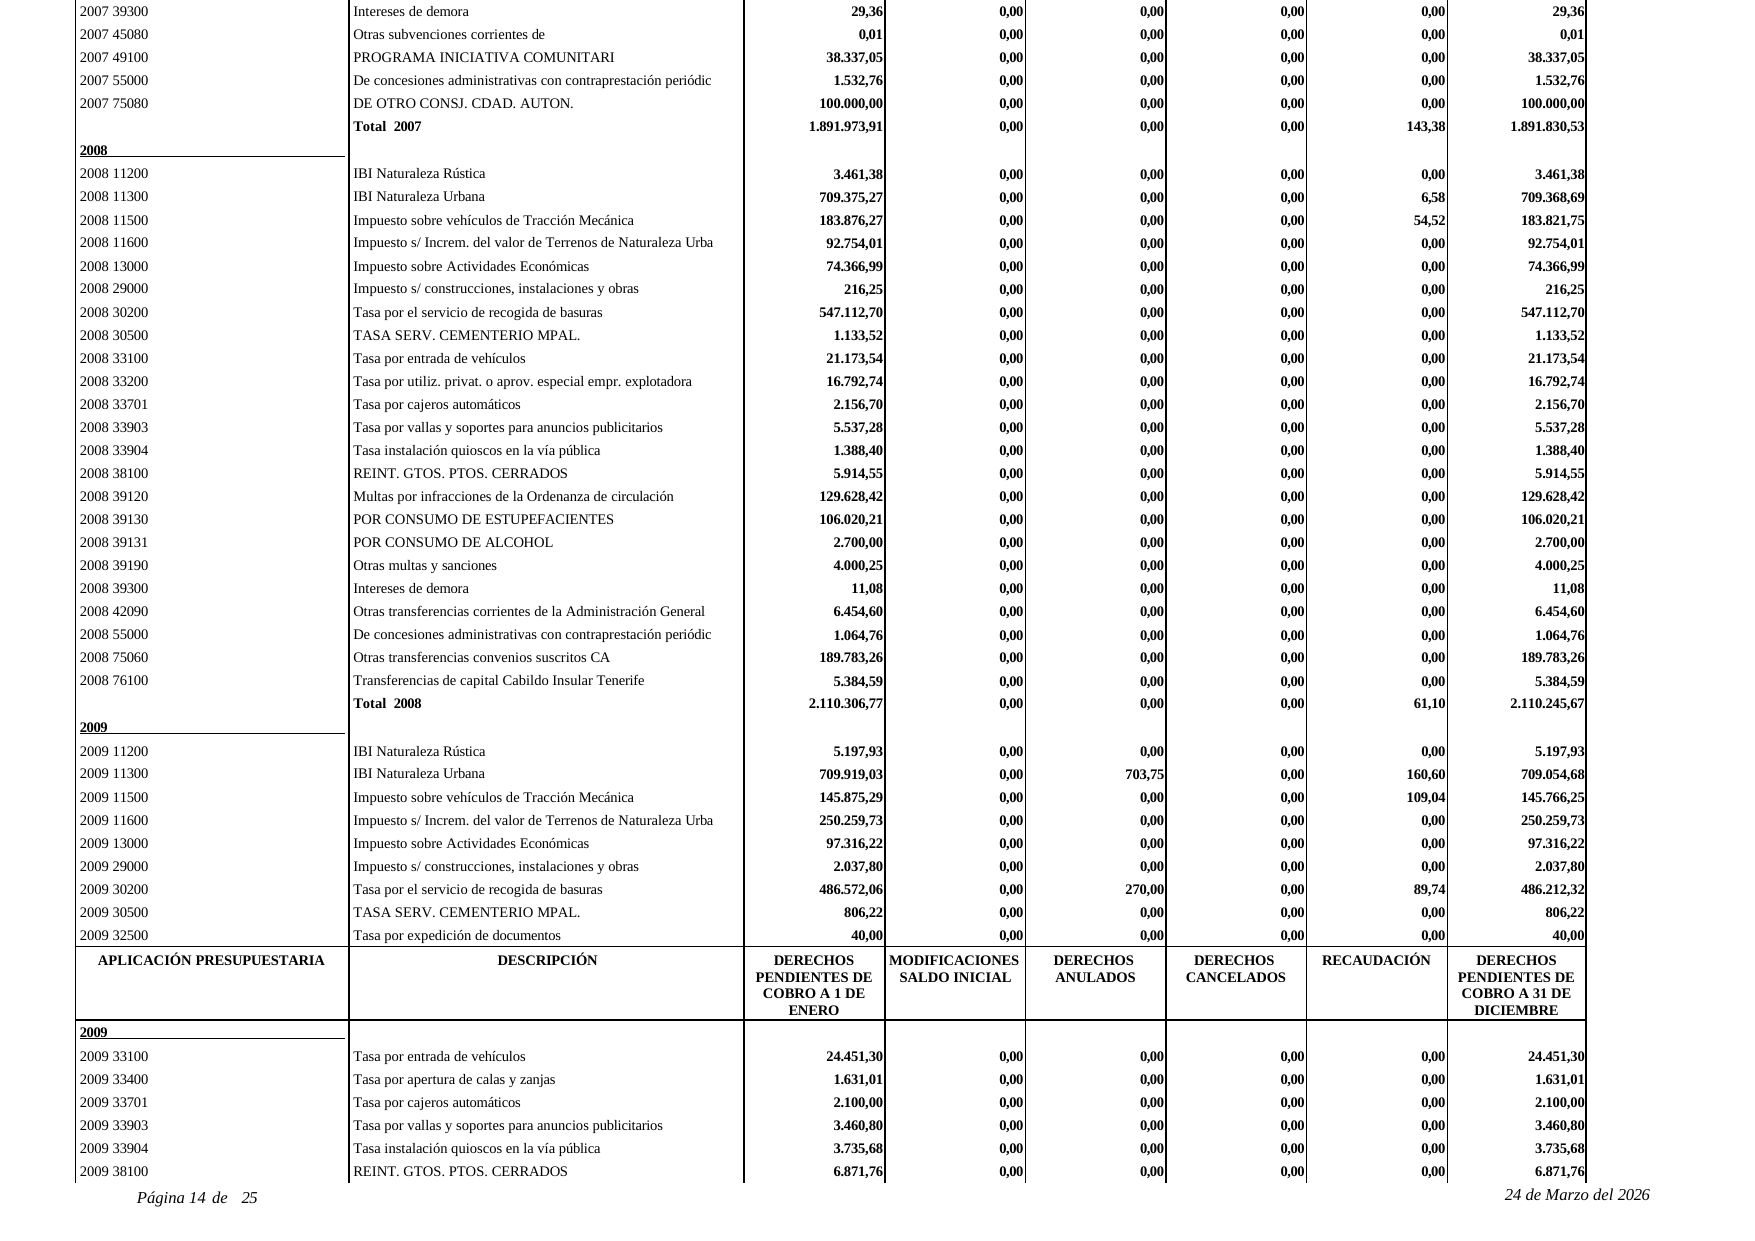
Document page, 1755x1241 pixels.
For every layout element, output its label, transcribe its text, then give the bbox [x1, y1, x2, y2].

table_cell 0,00 [1026, 577, 1165, 600]
table_cell 0,00 [1167, 347, 1306, 370]
table_cell 0,00 [1167, 278, 1306, 301]
table_cell 189.783,26 [745, 646, 884, 669]
table_cell 5.914,55 [1448, 462, 1585, 485]
table_cell 0,00 [1167, 255, 1306, 278]
table_cell 0,00 [886, 786, 1025, 809]
table_cell 11,08 [745, 577, 884, 600]
table_cell 0,00 [1026, 623, 1165, 646]
table_cell 0,00 [886, 669, 1025, 692]
table_cell 0,00 [1307, 439, 1447, 462]
table_cell 0,00 [1026, 92, 1165, 115]
table_cell 183.876,27 [745, 209, 884, 232]
table_cell 0,00 [1307, 855, 1447, 878]
table_cell 3.460,80 [745, 1114, 884, 1137]
table_cell 0,00 [1307, 324, 1447, 347]
table_cell 0,00 [1167, 809, 1306, 832]
table_cell 0,00 [1307, 301, 1447, 324]
table_cell 2009 13000 [76, 832, 348, 855]
table_cell 0,00 [1026, 809, 1165, 832]
table_cell 24.451,30 [745, 1044, 884, 1068]
table_cell 2008 39300 [76, 577, 348, 600]
table_cell 0,00 [1026, 1091, 1165, 1114]
table_cell 2007 49100 [76, 46, 348, 69]
table_cell 0,00 [1026, 393, 1165, 416]
table_cell 0,00 [886, 462, 1025, 485]
table_cell REINT. GTOS. PTOS. CERRADOS [350, 1160, 743, 1183]
table_cell 2.100,00 [1448, 1091, 1585, 1114]
table_cell 0,00 [886, 1068, 1025, 1091]
table_cell 0,00 [1167, 855, 1306, 878]
table_cell 0,00 [1307, 1068, 1447, 1091]
table_cell 0,00 [1167, 1137, 1306, 1160]
table_cell [1307, 139, 1447, 162]
table_cell Tasa por el servicio de recogida de basuras [350, 301, 743, 324]
table_cell 216,25 [745, 278, 884, 301]
table_cell 2008 76100 [76, 669, 348, 692]
table_cell 0,00 [1167, 162, 1306, 186]
table_cell 0,00 [886, 23, 1025, 46]
table_cell 5.384,59 [745, 669, 884, 692]
table_cell 0,00 [1026, 832, 1165, 855]
table_cell De concesiones administrativas con contraprestación periódic [350, 69, 743, 92]
table_cell 0,00 [1307, 531, 1447, 554]
table_cell Tasa instalación quioscos en la vía pública [350, 439, 743, 462]
table_cell 1.064,76 [745, 623, 884, 646]
table_cell 2008 33904 [76, 439, 348, 462]
table_header APLICACIÓN PRESUPUESTARIA [76, 947, 348, 1019]
table_cell 4.000,25 [745, 554, 884, 577]
table_cell 4.000,25 [1448, 554, 1585, 577]
table_cell 0,00 [1026, 23, 1165, 46]
table_cell 0,00 [1026, 69, 1165, 92]
table_cell Multas por infracciones de la Ordenanza de circulación [350, 485, 743, 508]
table_cell [76, 693, 348, 716]
table_cell 2.037,80 [745, 855, 884, 878]
table_cell 0,00 [886, 393, 1025, 416]
table_cell 29,36 [745, 0, 884, 23]
table_cell 0,00 [1167, 46, 1306, 69]
table_cell 0,00 [886, 739, 1025, 763]
table_cell 0,00 [1307, 485, 1447, 508]
table_cell Intereses de demora [350, 577, 743, 600]
table_cell 216,25 [1448, 278, 1585, 301]
table_cell 0,00 [886, 278, 1025, 301]
table_cell 6.871,76 [1448, 1160, 1585, 1183]
table_cell 5.384,59 [1448, 669, 1585, 692]
table_cell 40,00 [745, 924, 884, 946]
table_cell 0,00 [1167, 232, 1306, 255]
table_cell 16.792,74 [1448, 370, 1585, 393]
table_cell 1.388,40 [1448, 439, 1585, 462]
table_cell 2009 [76, 716, 348, 739]
table_cell 0,01 [1448, 23, 1585, 46]
table_cell 74.366,99 [1448, 255, 1585, 278]
table_cell [886, 1021, 1025, 1043]
table_cell POR CONSUMO DE ESTUPEFACIENTES [350, 508, 743, 531]
table_cell 0,00 [1307, 1091, 1447, 1114]
table_cell 2007 39300 [76, 0, 348, 23]
table_cell 183.821,75 [1448, 209, 1585, 232]
table_cell 1.532,76 [745, 69, 884, 92]
table_cell 129.628,42 [1448, 485, 1585, 508]
table_cell 2009 11300 [76, 763, 348, 786]
table_cell 547.112,70 [1448, 301, 1585, 324]
table_header MODIFICACIONES SALDO INICIAL [886, 947, 1025, 1019]
table_cell 270,00 [1026, 878, 1165, 901]
table_cell 2009 38100 [76, 1160, 348, 1183]
table_cell 2.156,70 [745, 393, 884, 416]
table_cell 709.054,68 [1448, 763, 1585, 786]
table_cell 486.212,32 [1448, 878, 1585, 901]
table_cell 0,00 [1026, 901, 1165, 924]
table_cell 145.875,29 [745, 786, 884, 809]
table_cell 0,00 [886, 832, 1025, 855]
table_header RECAUDACIÓN [1307, 947, 1447, 1019]
table_cell 0,00 [886, 301, 1025, 324]
table_cell 0,00 [1167, 832, 1306, 855]
table_cell 2008 11500 [76, 209, 348, 232]
table_cell 0,00 [1307, 393, 1447, 416]
table_cell 0,00 [1167, 577, 1306, 600]
table_cell 2.156,70 [1448, 393, 1585, 416]
table_cell 0,00 [886, 1044, 1025, 1068]
table_cell 1.532,76 [1448, 69, 1585, 92]
table_cell 0,00 [1167, 69, 1306, 92]
table_cell 0,00 [886, 1160, 1025, 1183]
table_cell 0,00 [1026, 508, 1165, 531]
table_cell 0,00 [886, 0, 1025, 23]
table_cell 0,00 [886, 1114, 1025, 1137]
table_cell 189.783,26 [1448, 646, 1585, 669]
table_cell 61,10 [1307, 693, 1447, 716]
table_cell 2007 45080 [76, 23, 348, 46]
table_cell 0,00 [1307, 416, 1447, 439]
table_cell 0,00 [886, 115, 1025, 138]
table_cell 709.375,27 [745, 186, 884, 209]
table_header DERECHOS CANCELADOS [1167, 947, 1306, 1019]
table_cell 0,00 [886, 577, 1025, 600]
table_cell 547.112,70 [745, 301, 884, 324]
table_cell 0,00 [1026, 232, 1165, 255]
table_cell 145.766,25 [1448, 786, 1585, 809]
table_cell [1167, 716, 1306, 739]
table_cell 0,00 [1167, 531, 1306, 554]
table_cell 0,00 [1307, 347, 1447, 370]
table_cell 0,00 [886, 485, 1025, 508]
table_cell POR CONSUMO DE ALCOHOL [350, 531, 743, 554]
table_cell 92.754,01 [1448, 232, 1585, 255]
table_cell 2008 13000 [76, 255, 348, 278]
table_cell 0,00 [1167, 439, 1306, 462]
table_cell 21.173,54 [745, 347, 884, 370]
table_cell 0,00 [886, 162, 1025, 186]
table_cell [1026, 139, 1165, 162]
table_cell 6.454,60 [1448, 600, 1585, 623]
table_cell 1.064,76 [1448, 623, 1585, 646]
table_cell Impuesto sobre Actividades Económicas [350, 255, 743, 278]
table_cell 0,00 [1167, 1160, 1306, 1183]
table_cell 0,00 [1167, 115, 1306, 138]
table_cell Impuesto sobre vehículos de Tracción Mecánica [350, 209, 743, 232]
table_cell 0,00 [1167, 763, 1306, 786]
table_cell 3.461,38 [1448, 162, 1585, 186]
table_cell 5.537,28 [1448, 416, 1585, 439]
table_cell 0,00 [886, 324, 1025, 347]
table_cell 160,60 [1307, 763, 1447, 786]
table_cell DE OTRO CONSJ. CDAD. AUTON. [350, 92, 743, 115]
table_cell 0,00 [1307, 646, 1447, 669]
table_cell 97.316,22 [1448, 832, 1585, 855]
table_cell 0,00 [1026, 46, 1165, 69]
table_cell 709.919,03 [745, 763, 884, 786]
table_cell 0,00 [1026, 786, 1165, 809]
table_cell 2008 42090 [76, 600, 348, 623]
table_cell Tasa por entrada de vehículos [350, 347, 743, 370]
table_cell 0,00 [1026, 439, 1165, 462]
table_cell 2009 33903 [76, 1114, 348, 1137]
table_cell 2008 39190 [76, 554, 348, 577]
table_cell 3.460,80 [1448, 1114, 1585, 1137]
table_cell 3.735,68 [745, 1137, 884, 1160]
table_cell 0,00 [1307, 370, 1447, 393]
table_cell 0,00 [886, 1091, 1025, 1114]
table_cell 2008 39120 [76, 485, 348, 508]
table_cell IBI Naturaleza Rústica [350, 162, 743, 186]
table_cell 97.316,22 [745, 832, 884, 855]
table_cell 0,00 [1307, 577, 1447, 600]
table_cell 0,00 [1307, 832, 1447, 855]
table_cell 0,00 [1307, 739, 1447, 763]
table_cell 2008 33701 [76, 393, 348, 416]
table_cell 0,00 [1167, 739, 1306, 763]
table_cell 0,00 [1167, 554, 1306, 577]
table_cell Impuesto sobre vehículos de Tracción Mecánica [350, 786, 743, 809]
table_cell 0,00 [886, 69, 1025, 92]
table_cell 2009 11500 [76, 786, 348, 809]
table_cell Transferencias de capital Cabildo Insular Tenerife [350, 669, 743, 692]
table_cell 0,00 [1167, 462, 1306, 485]
table_cell 2008 30200 [76, 301, 348, 324]
table_cell 100.000,00 [745, 92, 884, 115]
table_cell 0,00 [1026, 115, 1165, 138]
table_cell 0,00 [1167, 924, 1306, 946]
table_cell 143,38 [1307, 115, 1447, 138]
table_cell 2008 55000 [76, 623, 348, 646]
table_cell [886, 139, 1025, 162]
table_cell 0,00 [1307, 92, 1447, 115]
table_cell 0,00 [1307, 600, 1447, 623]
table_cell 2009 33400 [76, 1068, 348, 1091]
table_cell 2.100,00 [745, 1091, 884, 1114]
table_cell 0,00 [1026, 347, 1165, 370]
table_cell 0,00 [1307, 554, 1447, 577]
table_cell 6,58 [1307, 186, 1447, 209]
table_cell 0,00 [1026, 278, 1165, 301]
table_cell 0,00 [1307, 255, 1447, 278]
table_cell 0,00 [1026, 209, 1165, 232]
table_cell 1.388,40 [745, 439, 884, 462]
table_cell 2008 75060 [76, 646, 348, 669]
table_cell 2008 38100 [76, 462, 348, 485]
table_header DESCRIPCIÓN [350, 947, 743, 1019]
table_cell 3.461,38 [745, 162, 884, 186]
table_cell 0,00 [1167, 623, 1306, 646]
table_cell 54,52 [1307, 209, 1447, 232]
table_cell 89,74 [1307, 878, 1447, 901]
table_cell 2009 33100 [76, 1044, 348, 1068]
table_cell Impuesto s/ Increm. del valor de Terrenos de Naturaleza Urba [350, 809, 743, 832]
table_cell 0,00 [886, 924, 1025, 946]
table_cell 0,00 [886, 1137, 1025, 1160]
table_cell 1.891.973,91 [745, 115, 884, 138]
table_cell 2009 33904 [76, 1137, 348, 1160]
table_cell 109,04 [1307, 786, 1447, 809]
table_cell [350, 1021, 743, 1043]
table_cell 0,00 [1026, 370, 1165, 393]
table_cell 0,00 [886, 901, 1025, 924]
table_cell 5.914,55 [745, 462, 884, 485]
table_cell 0,00 [1167, 646, 1306, 669]
table_cell Tasa por cajeros automáticos [350, 393, 743, 416]
table_cell 2009 30200 [76, 878, 348, 901]
table_cell 0,00 [1026, 301, 1165, 324]
table_cell 0,00 [1307, 924, 1447, 946]
table_cell 0,00 [1026, 739, 1165, 763]
table_cell 0,00 [1167, 693, 1306, 716]
table_cell 2.110.245,67 [1448, 693, 1585, 716]
table_cell 2008 [76, 139, 348, 162]
table_cell 0,00 [886, 809, 1025, 832]
table_cell Tasa por el servicio de recogida de basuras [350, 878, 743, 901]
table_cell 0,00 [1026, 1068, 1165, 1091]
table_cell 0,00 [1026, 186, 1165, 209]
table_cell 0,00 [886, 209, 1025, 232]
table_cell 0,00 [1026, 485, 1165, 508]
table_cell [745, 1021, 884, 1043]
table_cell 486.572,06 [745, 878, 884, 901]
table_cell 2009 29000 [76, 855, 348, 878]
table_cell 3.735,68 [1448, 1137, 1585, 1160]
table_cell 0,00 [1026, 416, 1165, 439]
table_cell 16.792,74 [745, 370, 884, 393]
table_cell 250.259,73 [1448, 809, 1585, 832]
table_cell 0,00 [1167, 901, 1306, 924]
table_cell 0,00 [886, 92, 1025, 115]
table_cell 2008 33200 [76, 370, 348, 393]
table_cell 0,00 [1167, 786, 1306, 809]
table_cell 106.020,21 [745, 508, 884, 531]
table_cell 0,00 [886, 600, 1025, 623]
table_cell 2.700,00 [745, 531, 884, 554]
table_cell Tasa por cajeros automáticos [350, 1091, 743, 1114]
table_cell 40,00 [1448, 924, 1585, 946]
table_cell 0,00 [1026, 162, 1165, 186]
table_cell 2008 29000 [76, 278, 348, 301]
table_cell 0,00 [1167, 393, 1306, 416]
table_cell 806,22 [1448, 901, 1585, 924]
table_cell 0,00 [886, 416, 1025, 439]
table_cell 2009 11200 [76, 739, 348, 763]
table_cell 29,36 [1448, 0, 1585, 23]
table_cell 0,00 [886, 347, 1025, 370]
table_cell 0,00 [1167, 508, 1306, 531]
table_cell Tasa por apertura de calas y zanjas [350, 1068, 743, 1091]
table_cell 2008 39130 [76, 508, 348, 531]
table_cell 0,00 [1167, 600, 1306, 623]
table_cell 0,00 [1026, 1137, 1165, 1160]
table_cell 0,00 [886, 763, 1025, 786]
table_cell 0,00 [1307, 278, 1447, 301]
table_cell [1026, 716, 1165, 739]
table_cell Impuesto s/ construcciones, instalaciones y obras [350, 278, 743, 301]
table_cell 129.628,42 [745, 485, 884, 508]
table_cell PROGRAMA INICIATIVA COMUNITARI [350, 46, 743, 69]
table_cell 0,00 [886, 255, 1025, 278]
table_cell 0,00 [1167, 324, 1306, 347]
table_cell 24.451,30 [1448, 1044, 1585, 1068]
table_cell 92.754,01 [745, 232, 884, 255]
table_header DERECHOS ANULADOS [1026, 947, 1165, 1019]
table_cell 0,00 [1026, 324, 1165, 347]
table_cell [745, 716, 884, 739]
table_cell 0,00 [1307, 809, 1447, 832]
table_cell [76, 115, 348, 138]
table_cell 0,00 [1167, 0, 1306, 23]
table_cell 38.337,05 [1448, 46, 1585, 69]
table_cell 0,00 [886, 623, 1025, 646]
table_cell 2008 33100 [76, 347, 348, 370]
table_cell 0,00 [886, 232, 1025, 255]
table_cell 0,00 [1026, 669, 1165, 692]
table_cell 0,00 [1167, 416, 1306, 439]
table_cell 0,00 [1167, 301, 1306, 324]
table_cell 0,00 [1026, 1044, 1165, 1068]
table_cell 2.110.306,77 [745, 693, 884, 716]
table_cell 2008 11200 [76, 162, 348, 186]
table_cell 5.197,93 [745, 739, 884, 763]
table_cell Tasa por vallas y soportes para anuncios publicitarios [350, 1114, 743, 1137]
table_cell 250.259,73 [745, 809, 884, 832]
table_cell 0,00 [1026, 855, 1165, 878]
table_cell Tasa instalación quioscos en la vía pública [350, 1137, 743, 1160]
table_cell 703,75 [1026, 763, 1165, 786]
table_cell 2008 11600 [76, 232, 348, 255]
table_cell 0,01 [745, 23, 884, 46]
table_cell Tasa por vallas y soportes para anuncios publicitarios [350, 416, 743, 439]
table_cell 806,22 [745, 901, 884, 924]
table_cell Impuesto sobre Actividades Económicas [350, 832, 743, 855]
table_cell 709.368,69 [1448, 186, 1585, 209]
table_cell 0,00 [886, 855, 1025, 878]
table_cell [1167, 1021, 1306, 1043]
table_cell 0,00 [1307, 1044, 1447, 1068]
table_cell 2008 33903 [76, 416, 348, 439]
table_cell 6.454,60 [745, 600, 884, 623]
table_cell 2007 75080 [76, 92, 348, 115]
table_cell [350, 716, 743, 739]
table_cell 2008 30500 [76, 324, 348, 347]
table_cell 0,00 [1026, 1114, 1165, 1137]
table_cell [1307, 716, 1447, 739]
table_cell 0,00 [1167, 92, 1306, 115]
table_cell 0,00 [886, 370, 1025, 393]
table_cell 0,00 [1167, 370, 1306, 393]
table_cell 0,00 [886, 508, 1025, 531]
table_cell 0,00 [1307, 23, 1447, 46]
table_cell 0,00 [1026, 1160, 1165, 1183]
table_cell 0,00 [1307, 508, 1447, 531]
table_cell [350, 139, 743, 162]
table_cell Tasa por expedición de documentos [350, 924, 743, 946]
table_header DERECHOS PENDIENTES DE COBRO A 1 DE ENERO [745, 947, 884, 1019]
table_cell [1026, 1021, 1165, 1043]
table_cell 106.020,21 [1448, 508, 1585, 531]
table_cell Impuesto s/ Increm. del valor de Terrenos de Naturaleza Urba [350, 232, 743, 255]
table_cell 0,00 [1167, 1068, 1306, 1091]
table_cell 0,00 [1307, 669, 1447, 692]
table_cell 21.173,54 [1448, 347, 1585, 370]
table_cell 2009 [76, 1021, 348, 1043]
table_cell 0,00 [886, 646, 1025, 669]
table_cell 100.000,00 [1448, 92, 1585, 115]
table_cell 2008 39131 [76, 531, 348, 554]
table_cell 0,00 [1307, 1137, 1447, 1160]
table_header DERECHOS PENDIENTES DE COBRO A 31 DE DICIEMBRE [1448, 947, 1585, 1019]
table_cell 1.631,01 [1448, 1068, 1585, 1091]
table_cell 0,00 [1167, 669, 1306, 692]
table_cell 0,00 [886, 693, 1025, 716]
table_cell 38.337,05 [745, 46, 884, 69]
table_cell 0,00 [1307, 162, 1447, 186]
table_cell 0,00 [1026, 600, 1165, 623]
table_cell 0,00 [886, 531, 1025, 554]
table_cell 0,00 [886, 186, 1025, 209]
table_cell 2009 33701 [76, 1091, 348, 1114]
table_cell 0,00 [1307, 46, 1447, 69]
table_cell IBI Naturaleza Rústica [350, 739, 743, 763]
table_cell 0,00 [886, 554, 1025, 577]
table_cell [1167, 139, 1306, 162]
table_cell 0,00 [1307, 0, 1447, 23]
table_cell 0,00 [1167, 23, 1306, 46]
table_cell 0,00 [1307, 69, 1447, 92]
table_cell 5.197,93 [1448, 739, 1585, 763]
table_cell Otras transferencias convenios suscritos CA [350, 646, 743, 669]
table_cell 0,00 [1307, 901, 1447, 924]
table_cell 2009 32500 [76, 924, 348, 946]
table_cell [1448, 139, 1585, 162]
table_cell Total 2007 [350, 115, 743, 138]
table_cell [1448, 716, 1585, 739]
table_cell Otras transferencias corrientes de la Administración General [350, 600, 743, 623]
table_cell Otras multas y sanciones [350, 554, 743, 577]
table_cell 1.133,52 [1448, 324, 1585, 347]
table_cell Tasa por entrada de vehículos [350, 1044, 743, 1068]
table_cell 0,00 [1167, 878, 1306, 901]
table_cell 2.700,00 [1448, 531, 1585, 554]
table_cell [886, 716, 1025, 739]
table_cell 0,00 [1026, 924, 1165, 946]
table_cell 2009 11600 [76, 809, 348, 832]
table_cell 1.631,01 [745, 1068, 884, 1091]
table_cell 5.537,28 [745, 416, 884, 439]
table_cell 2007 55000 [76, 69, 348, 92]
table_cell 0,00 [1307, 462, 1447, 485]
table_cell 0,00 [1026, 462, 1165, 485]
table_cell 2008 11300 [76, 186, 348, 209]
table_cell 0,00 [1167, 485, 1306, 508]
table_cell 0,00 [1026, 531, 1165, 554]
table_cell 0,00 [1026, 554, 1165, 577]
table_cell 2.037,80 [1448, 855, 1585, 878]
table_cell Intereses de demora [350, 0, 743, 23]
table_cell IBI Naturaleza Urbana [350, 763, 743, 786]
table_cell Total 2008 [350, 693, 743, 716]
table_cell 0,00 [1307, 1160, 1447, 1183]
table_cell TASA SERV. CEMENTERIO MPAL. [350, 324, 743, 347]
table_cell 0,00 [886, 439, 1025, 462]
table_cell Otras subvenciones corrientes de [350, 23, 743, 46]
table_cell IBI Naturaleza Urbana [350, 186, 743, 209]
table_cell 1.891.830,53 [1448, 115, 1585, 138]
table_cell 6.871,76 [745, 1160, 884, 1183]
table_cell [1307, 1021, 1447, 1043]
table_cell TASA SERV. CEMENTERIO MPAL. [350, 901, 743, 924]
table_cell 0,00 [1167, 209, 1306, 232]
table_cell 1.133,52 [745, 324, 884, 347]
table_cell Impuesto s/ construcciones, instalaciones y obras [350, 855, 743, 878]
table_cell 74.366,99 [745, 255, 884, 278]
table_cell [745, 139, 884, 162]
table_cell 0,00 [1026, 693, 1165, 716]
table_cell 2009 30500 [76, 901, 348, 924]
table_cell REINT. GTOS. PTOS. CERRADOS [350, 462, 743, 485]
table_cell 0,00 [1167, 1114, 1306, 1137]
table_cell Tasa por utiliz. privat. o aprov. especial empr. explotadora [350, 370, 743, 393]
table_cell De concesiones administrativas con contraprestación periódic [350, 623, 743, 646]
table_cell 0,00 [1167, 186, 1306, 209]
table_cell 0,00 [1307, 1114, 1447, 1137]
table_cell 0,00 [1026, 255, 1165, 278]
table_cell 0,00 [1026, 646, 1165, 669]
table_cell 0,00 [886, 878, 1025, 901]
table_cell 11,08 [1448, 577, 1585, 600]
table_cell 0,00 [886, 46, 1025, 69]
table_cell 0,00 [1167, 1091, 1306, 1114]
table_cell 0,00 [1307, 623, 1447, 646]
table_cell 0,00 [1167, 1044, 1306, 1068]
table_cell [1448, 1021, 1585, 1043]
table_cell 0,00 [1026, 0, 1165, 23]
table_cell 0,00 [1307, 232, 1447, 255]
